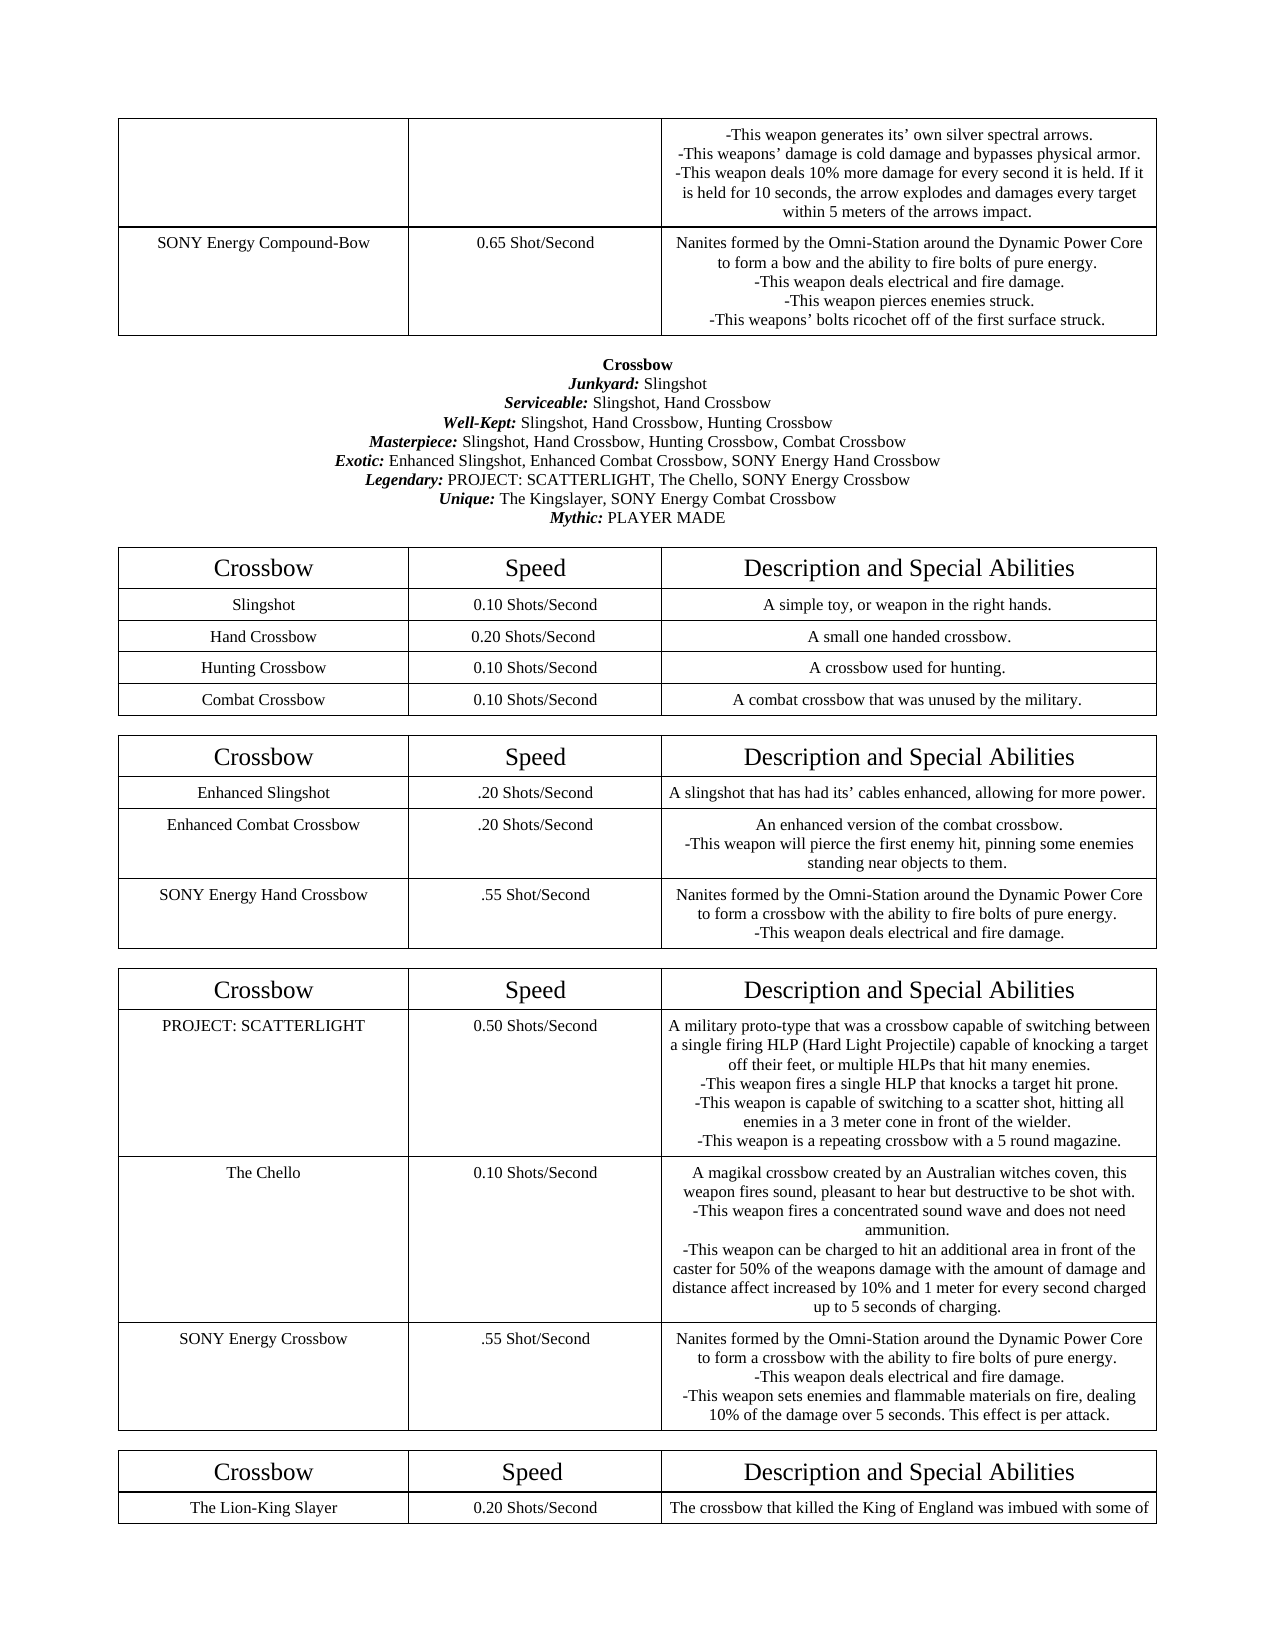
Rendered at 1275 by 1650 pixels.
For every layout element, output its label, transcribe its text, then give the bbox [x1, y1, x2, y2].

text Well-Kept: Slingshot, Hand Crossbow, Hunting Crossbow [118, 412, 1157, 432]
table_cell Enhanced Combat Crossbow [119, 809, 408, 878]
table_cell [409, 119, 661, 226]
table_header Description and Special Abilities [662, 548, 1156, 588]
table_cell [119, 119, 408, 226]
table_cell SONY Energy Compound-Bow [119, 228, 408, 335]
table_cell A magikal crossbow created by an Australian witches coven, this weapon fires sound, pleasant to hear but destructive to be shot with. -This weapon fires a concentrated sound wave and does not need ammunition. -This weapon can be charged to hit an additional area in front of the caster for 50% of the weapons damage with the amount of damage and distance affect increased by 10% and 1 meter for every second charged up to 5 seconds of charging. [662, 1157, 1156, 1322]
table_cell .20 Shots/Second [409, 809, 661, 878]
table_cell SONY Energy Crossbow [119, 1323, 408, 1430]
table_cell A combat crossbow that was unused by the military. [662, 684, 1156, 714]
table_cell SONY Energy Hand Crossbow [119, 879, 408, 948]
table_cell 0.65 Shot/Second [409, 228, 661, 335]
table_cell A small one handed crossbow. [662, 621, 1156, 651]
table_header Crossbow [119, 548, 408, 588]
text Exotic: Enhanced Slingshot, Enhanced Combat Crossbow, SONY Energy Hand Crossbow [118, 451, 1157, 470]
table_header Speed [409, 969, 661, 1009]
table_cell 0.10 Shots/Second [409, 652, 661, 683]
table_header Speed [409, 548, 661, 588]
table_cell Nanites formed by the Omni-Station around the Dynamic Power Core to form a crossbow with the ability to fire bolts of pure energy. -This weapon deals electrical and fire damage. -This weapon sets enemies and flammable materials on fire, dealing 10% of the damage over 5 seconds. This effect is per attack. [662, 1323, 1156, 1430]
table_cell .55 Shot/Second [409, 879, 661, 948]
table_header Crossbow [119, 1451, 408, 1491]
table_cell An enhanced version of the combat crossbow. -This weapon will pierce the first enemy hit, pinning some enemies standing near objects to them. [662, 809, 1156, 878]
table_cell Combat Crossbow [119, 684, 408, 714]
table_header Crossbow [119, 969, 408, 1009]
text Crossbow [118, 355, 1157, 374]
table_cell Nanites formed by the Omni-Station around the Dynamic Power Core to form a bow and the ability to fire bolts of pure energy. -This weapon deals electrical and fire damage. -This weapon pierces enemies struck. -This weapons’ bolts ricochet off of the first surface struck. [662, 228, 1156, 335]
table_cell Enhanced Slingshot [119, 777, 408, 808]
text Legendary: PROJECT: SCATTERLIGHT, The Chello, SONY Energy Crossbow [118, 470, 1157, 489]
table_cell The Lion-King Slayer [119, 1493, 408, 1523]
table_cell A crossbow used for hunting. [662, 652, 1156, 683]
table_cell A military proto-type that was a crossbow capable of switching between a single firing HLP (Hard Light Projectile) capable of knocking a target off their feet, or multiple HLPs that hit many enemies. -This weapon fires a single HLP that knocks a target hit prone. -This weapon is capable of switching to a scatter shot, hitting all enemies in a 3 meter cone in front of the wielder. -This weapon is a repeating crossbow with a 5 round magazine. [662, 1010, 1156, 1156]
table_header Speed [409, 1451, 661, 1491]
table_cell Hunting Crossbow [119, 652, 408, 683]
table_cell A simple toy, or weapon in the right hands. [662, 589, 1156, 619]
text Serviceable: Slingshot, Hand Crossbow [118, 393, 1157, 412]
table_cell 0.20 Shots/Second [409, 621, 661, 651]
text Junkyard: Slingshot [118, 374, 1157, 393]
table_header Description and Special Abilities [662, 1451, 1156, 1491]
table_header Crossbow [119, 736, 408, 776]
table_cell Nanites formed by the Omni-Station around the Dynamic Power Core to form a crossbow with the ability to fire bolts of pure energy. -This weapon deals electrical and fire damage. [662, 879, 1156, 948]
table_cell 0.10 Shots/Second [409, 684, 661, 714]
table_cell PROJECT: SCATTERLIGHT [119, 1010, 408, 1156]
table_cell Hand Crossbow [119, 621, 408, 651]
text Unique: The Kingslayer, SONY Energy Combat Crossbow [118, 489, 1157, 508]
table_header Description and Special Abilities [662, 969, 1156, 1009]
table_header Description and Special Abilities [662, 736, 1156, 776]
text Mythic: PLAYER MADE [118, 508, 1157, 527]
table_cell .55 Shot/Second [409, 1323, 661, 1430]
table_cell A slingshot that has had its’ cables enhanced, allowing for more power. [662, 777, 1156, 808]
table_cell 0.50 Shots/Second [409, 1010, 661, 1156]
table_cell The Chello [119, 1157, 408, 1322]
table_cell -This weapon generates its’ own silver spectral arrows. -This weapons’ damage is cold damage and bypasses physical armor. -This weapon deals 10% more damage for every second it is held. If it is held for 10 seconds, the arrow explodes and damages every target within 5 meters of the arrows impact. [662, 119, 1156, 226]
table_cell Slingshot [119, 589, 408, 619]
table_cell 0.10 Shots/Second [409, 589, 661, 619]
table_cell 0.10 Shots/Second [409, 1157, 661, 1322]
table_header Speed [409, 736, 661, 776]
table_cell The crossbow that killed the King of England was imbued with some of [662, 1493, 1156, 1523]
table_cell 0.20 Shots/Second [409, 1493, 661, 1523]
text Masterpiece: Slingshot, Hand Crossbow, Hunting Crossbow, Combat Crossbow [118, 432, 1157, 451]
table_cell .20 Shots/Second [409, 777, 661, 808]
